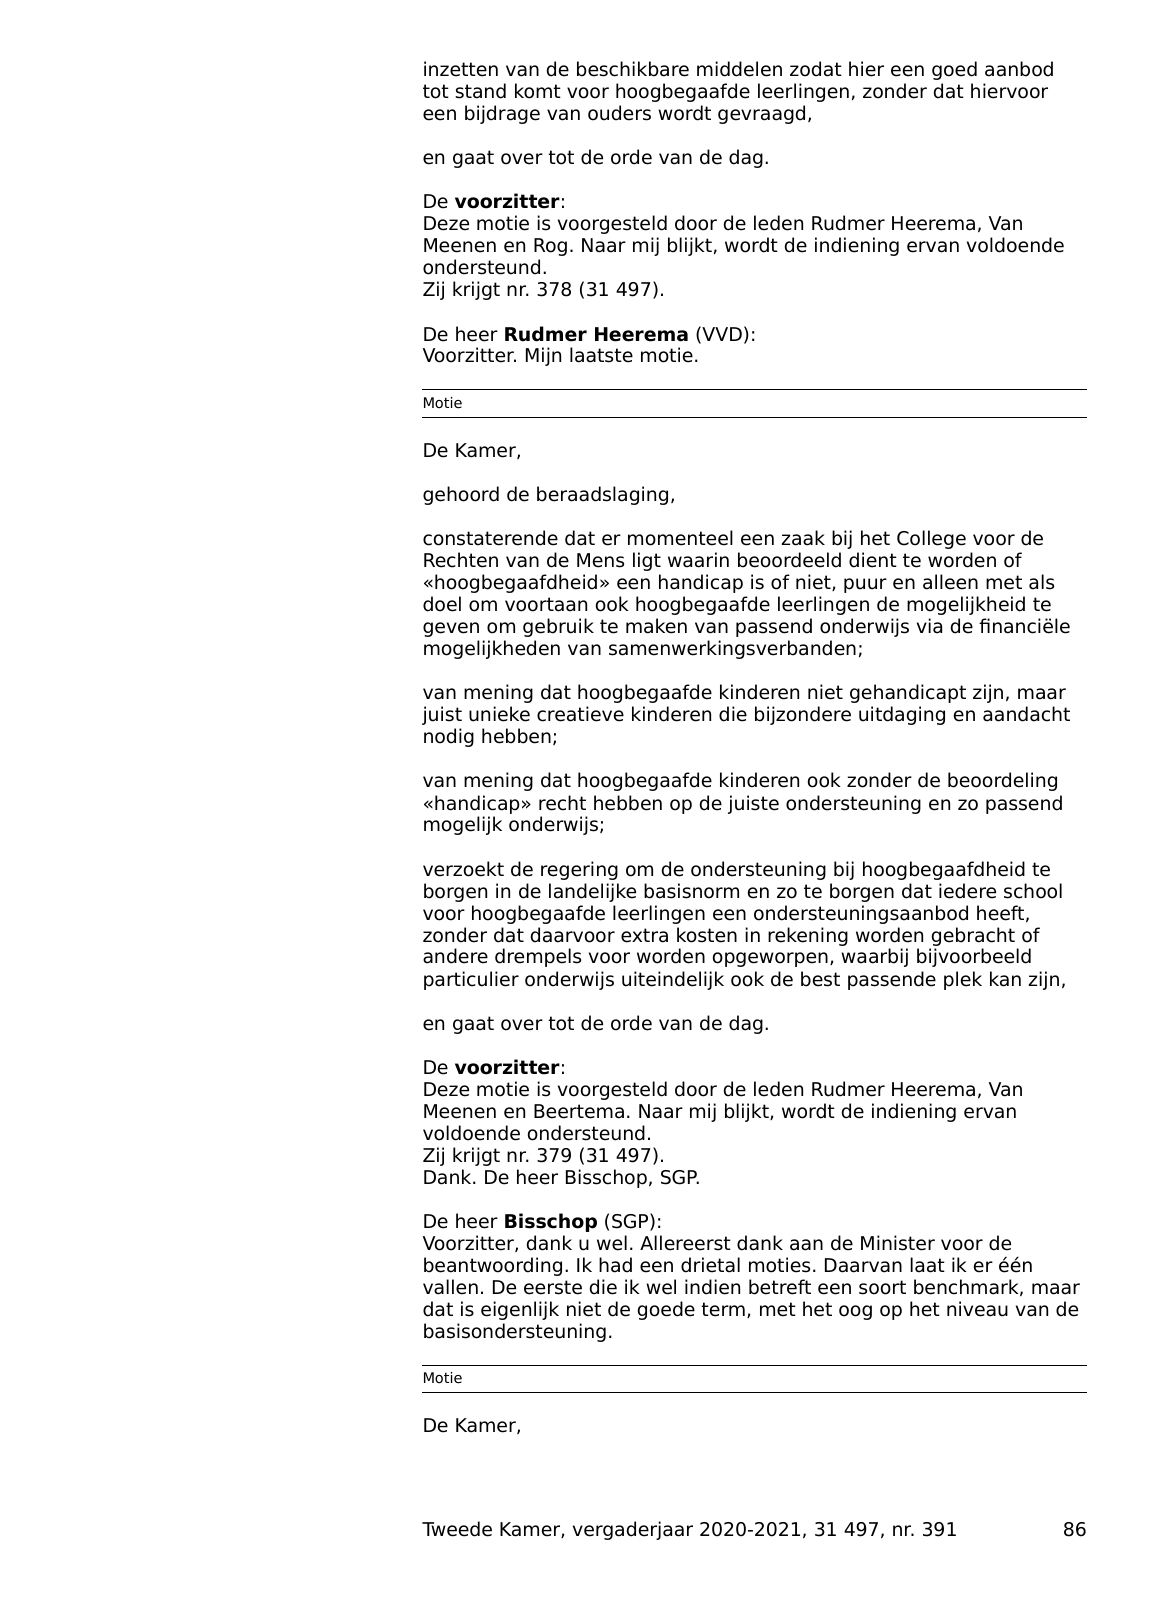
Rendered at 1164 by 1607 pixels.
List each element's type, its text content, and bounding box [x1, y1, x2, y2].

text Deze motie is voorgesteld door de leden Rudmer Heerema, Van Meenen en Rog. Naar mij blijkt, wordt de indiening ervan voldoende ondersteund. [422, 213, 1087, 279]
text Zij krijgt nr. 379 (31 497). [422, 1145, 1087, 1167]
text Dank. De heer Bisschop, SGP. [422, 1167, 1087, 1189]
text De heer Bisschop (SGP): [422, 1211, 1087, 1233]
text Voorzitter. Mijn laatste motie. [422, 345, 1087, 367]
text en gaat over tot de orde van de dag. [422, 1013, 1087, 1034]
table_header Motie [422, 1366, 1087, 1392]
text inzetten van de beschikbare middelen zodat hier een goed aanbod tot stand komt voor hoogbegaafde leerlingen, zonder dat hiervoor een bijdrage van ouders wordt gevraagd, [422, 59, 1087, 125]
text De Kamer, [422, 1415, 1087, 1437]
text Zij krijgt nr. 378 (31 497). [422, 279, 1087, 301]
text en gaat over tot de orde van de dag. [422, 147, 1087, 169]
text Deze motie is voorgesteld door de leden Rudmer Heerema, Van Meenen en Beertema. Naar mij blijkt, wordt de indiening ervan voldoende ondersteund. [422, 1079, 1087, 1145]
text verzoekt de regering om de ondersteuning bij hoogbegaafdheid te borgen in de landelijke basisnorm en zo te borgen dat iedere school voor hoogbegaafde leerlingen een ondersteuningsaanbod heeft, zonder dat daarvoor extra kosten in rekening worden gebracht of andere drempels voor worden opgeworpen, waarbij bijvoorbeeld particulier onderwijs uiteindelijk ook de best passende plek kan zijn, [422, 858, 1087, 990]
text De Kamer, [422, 440, 1087, 462]
table_header Motie [422, 390, 1087, 417]
text van mening dat hoogbegaafde kinderen niet gehandicapt zijn, maar juist unieke creatieve kinderen die bijzondere uitdaging en aandacht nodig hebben; [422, 682, 1087, 748]
text gehoord de beraadslaging, [422, 484, 1087, 506]
text van mening dat hoogbegaafde kinderen ook zonder de beoordeling «handicap» recht hebben op de juiste ondersteuning en zo passend mogelijk onderwijs; [422, 770, 1087, 836]
text Voorzitter, dank u wel. Allereerst dank aan de Minister voor de beantwoording. Ik had een drietal moties. Daarvan laat ik er één vallen. De eerste die ik wel indien betreft een soort benchmark, maar dat is eigenlijk niet de goede term, met het oog op het niveau van de basisondersteuning. [422, 1233, 1087, 1343]
text De voorzitter: [422, 191, 1087, 213]
text De heer Rudmer Heerema (VVD): [422, 323, 1087, 345]
text De voorzitter: [422, 1057, 1087, 1079]
text constaterende dat er momenteel een zaak bij het College voor de Rechten van de Mens ligt waarin beoordeeld dient te worden of «hoogbegaafdheid» een handicap is of niet, puur en alleen met als doel om voortaan ook hoogbegaafde leerlingen de mogelijkheid te geven om gebruik te maken van passend onderwijs via de financiële mogelijkheden van samenwerkingsverbanden; [422, 528, 1087, 660]
